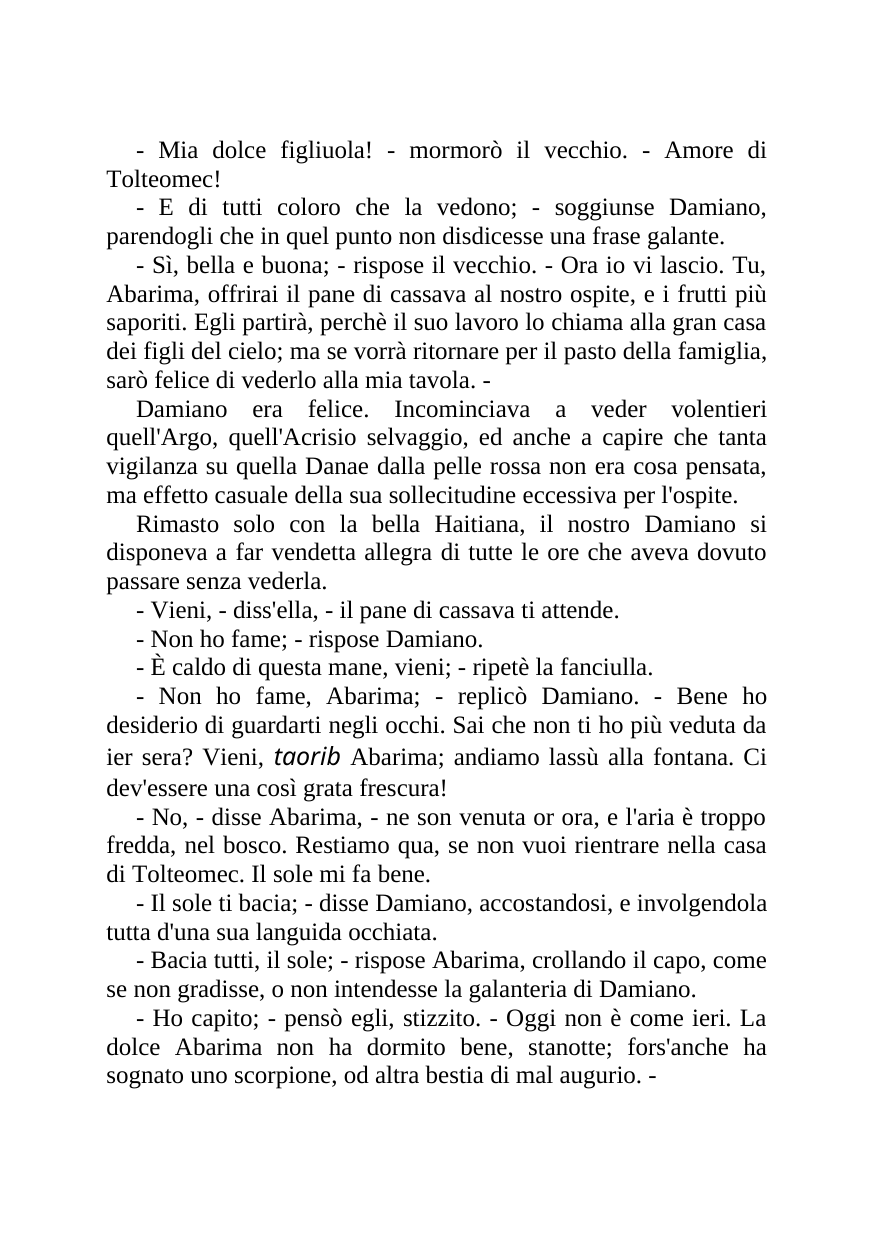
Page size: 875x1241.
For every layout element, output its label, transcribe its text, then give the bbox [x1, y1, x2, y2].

text Damiano era felice. Incominciava a veder volentieri quell'Argo, quell'Acrisio selvaggio, ed anche a capire che tanta vigilanza su quella Danae dalla pelle rossa non era cosa pensata, ma effetto casuale della sua sollecitudine eccessiva per l'ospite. [106, 394, 768, 509]
text - È caldo di questa mane, vieni; - ripetè la fanciulla. [106, 652, 768, 681]
text - No, - disse Abarima, - ne son venuta or ora, e l'aria è troppo fredda, nel bosco. Restiamo qua, se non vuoi rientrare nella casa di Tolteomec. Il sole mi fa bene. [106, 802, 768, 888]
text - Non ho fame, Abarima; - replicò Damiano. - Bene ho desiderio di guardarti negli occhi. Sai che non ti ho più veduta da ier sera? Vieni, taorib Abarima; andiamo lassù alla fontana. Ci dev'essere una così grata frescura! [106, 681, 768, 802]
text - Ho capito; - pensò egli, stizzito. - Oggi non è come ieri. La dolce Abarima non ha dormito bene, stanotte; fors'anche ha sognato uno scorpione, od altra bestia di mal augurio. - [106, 1003, 768, 1089]
text - Sì, bella e buona; - rispose il vecchio. - Ora io vi lascio. Tu, Abarima, offrirai il pane di cassava al nostro ospite, e i frutti più saporiti. Egli partirà, perchè il suo lavoro lo chiama alla gran casa dei figli del cielo; ma se vorrà ritornare per il pasto della famiglia, sarò felice di vederlo alla mia tavola. - [106, 250, 768, 394]
text - E di tutti coloro che la vedono; - soggiunse Damiano, parendogli che in quel punto non disdicesse una frase galante. [106, 192, 768, 250]
text - Il sole ti bacia; - disse Damiano, accostandosi, e involgendola tutta d'una sua languida occhiata. [106, 888, 768, 945]
text - Mia dolce figliuola! - mormorò il vecchio. - Amore di Tolteomec! [106, 135, 768, 192]
text - Bacia tutti, il sole; - rispose Abarima, crollando il capo, come se non gradisse, o non intendesse la galanteria di Damiano. [106, 945, 768, 1003]
text Rimasto solo con la bella Haitiana, il nostro Damiano si disponeva a far vendetta allegra di tutte le ore che aveva dovuto passare senza vederla. [106, 509, 768, 595]
text - Non ho fame; - rispose Damiano. [106, 624, 768, 652]
text - Vieni, - diss'ella, - il pane di cassava ti attende. [106, 595, 768, 624]
